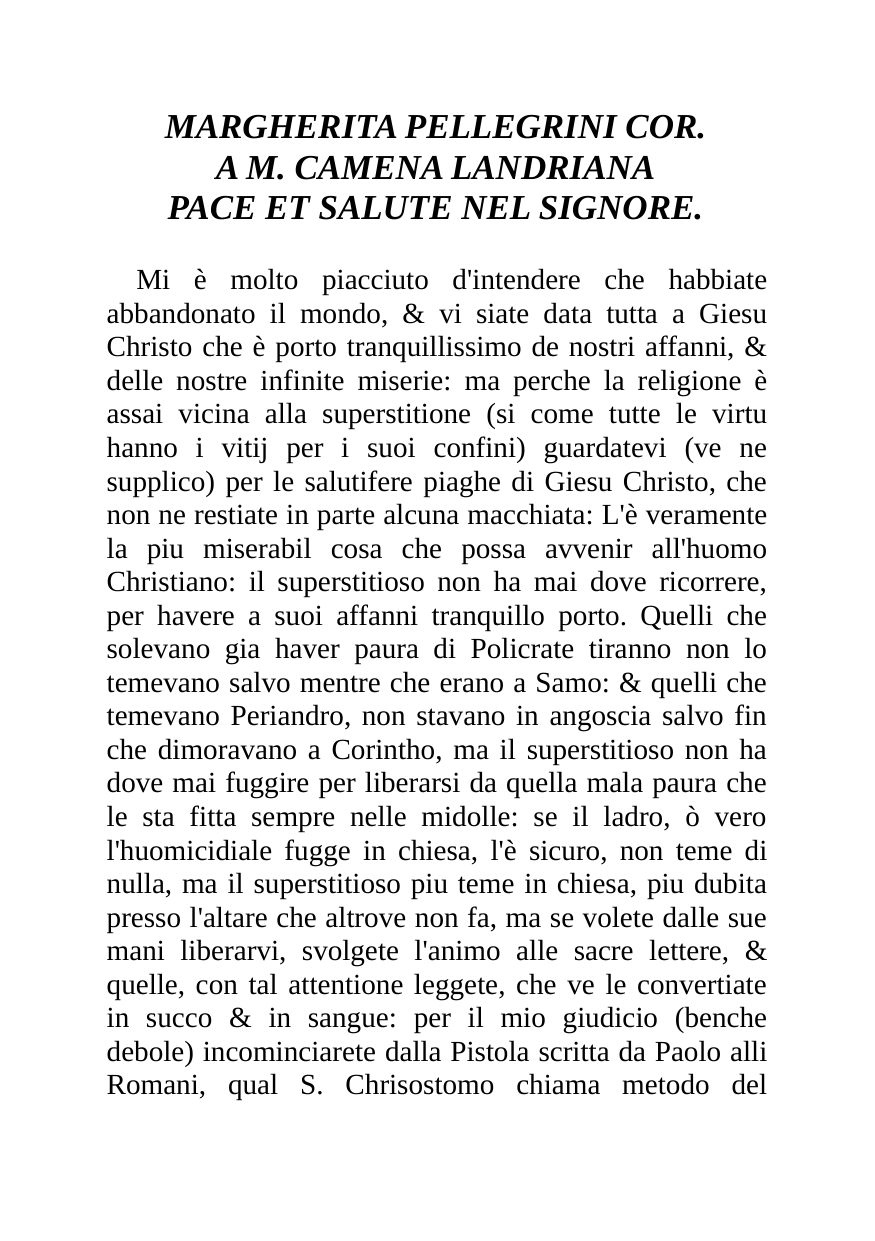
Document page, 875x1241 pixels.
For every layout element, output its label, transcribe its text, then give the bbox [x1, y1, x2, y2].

subtitle MARGHERITA PELLEGRINI COR. A M. CAMENA LANDRIANA PACE ET SALUTE NEL SIGNORE. [106, 106, 768, 227]
text Mi è molto piacciuto d'intendere che habbiate abbandonato il mondo, & vi siate data tutta a Giesu Christo che è porto tranquillissimo de nostri affanni, & delle nostre infinite miserie: ma perche la religione è assai vicina alla superstitione (si come tutte le virtu hanno i vitij per i suoi confini) guardatevi (ve ne supplico) per le salutifere piaghe di Giesu Christo, che non ne restiate in parte alcuna macchiata: L'è veramente la piu miserabil cosa che possa avvenir all'huomo Christiano: il superstitioso non ha mai dove ricorrere, per havere a suoi affanni tranquillo porto. Quelli che solevano gia haver paura di Policrate tiranno non lo temevano salvo mentre che erano a Samo: & quelli che temevano Periandro, non stavano in angoscia salvo fin che dimoravano a Corintho, ma il superstitioso non ha dove mai fuggire per liberarsi da quella mala paura che le sta fitta sempre nelle midolle: se il ladro, ò vero l'huomicidiale fugge in chiesa, l'è sicuro, non teme di nulla, ma il superstitioso piu teme in chiesa, piu dubita presso l'altare che altrove non fa, ma se volete dalle sue mani liberarvi, svolgete l'animo alle sacre lettere, & quelle, con tal attentione leggete, che ve le convertiate in succo & in sangue: per il mio giudicio (benche debole) incominciarete dalla Pistola scritta da Paolo alli Romani, qual S. Chrisostomo chiama metodo del [106, 262, 768, 1101]
